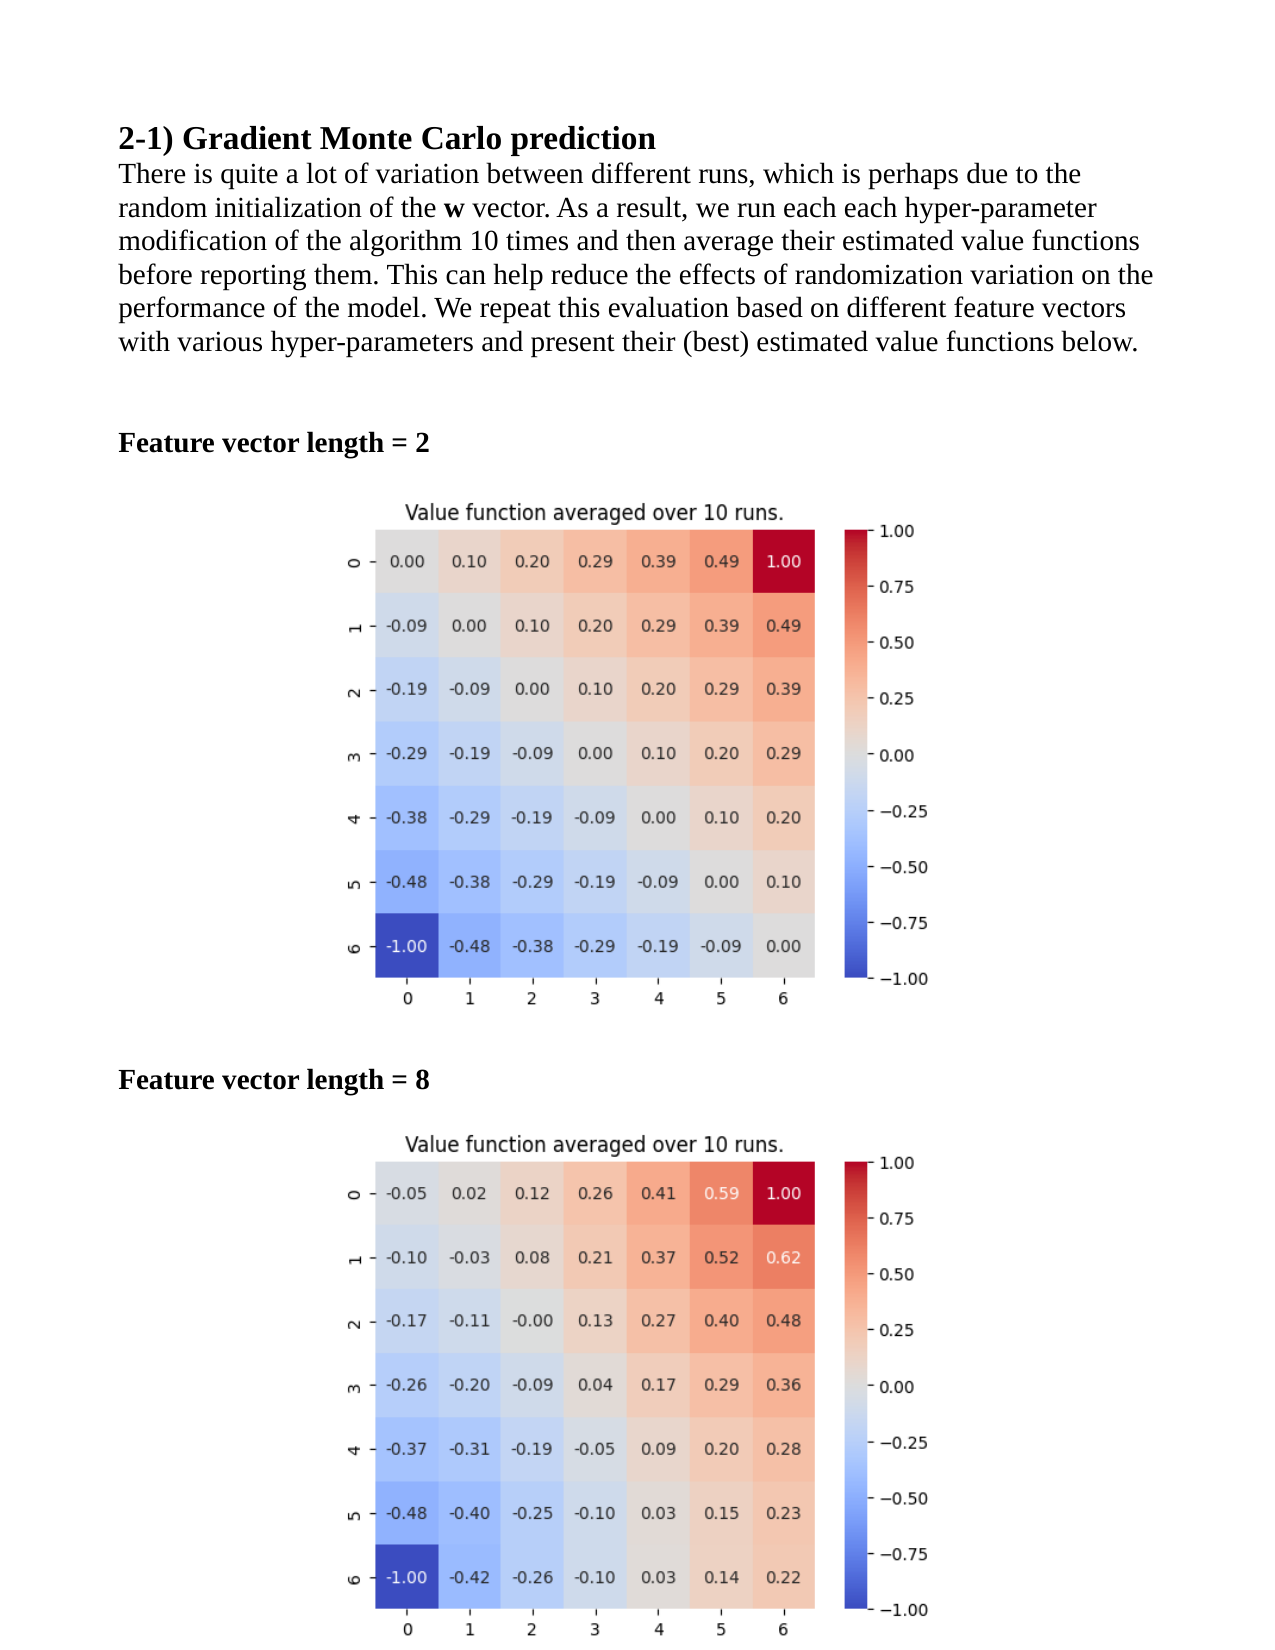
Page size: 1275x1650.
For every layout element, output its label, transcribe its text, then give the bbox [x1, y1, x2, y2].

text 2-1) Gradient Monte Carlo prediction [118, 118, 1157, 156]
text Feature vector length = 8 [118, 1062, 1157, 1096]
picture [335, 1123, 940, 1650]
text There is quite a lot of variation between different runs, which is perhaps due to the random initialization of the w vector. As a result, we run each each hyper-parameter modification of the algorithm 10 times and then average their estimated value functions before reporting them. This can help reduce the effects of randomization variation on the performance of the model. We repeat this evaluation based on different feature vectors with various hyper-parameters and present their (best) estimated value functions below. [118, 156, 1157, 358]
text Feature vector length = 2 [118, 425, 1157, 458]
picture [335, 491, 940, 1019]
